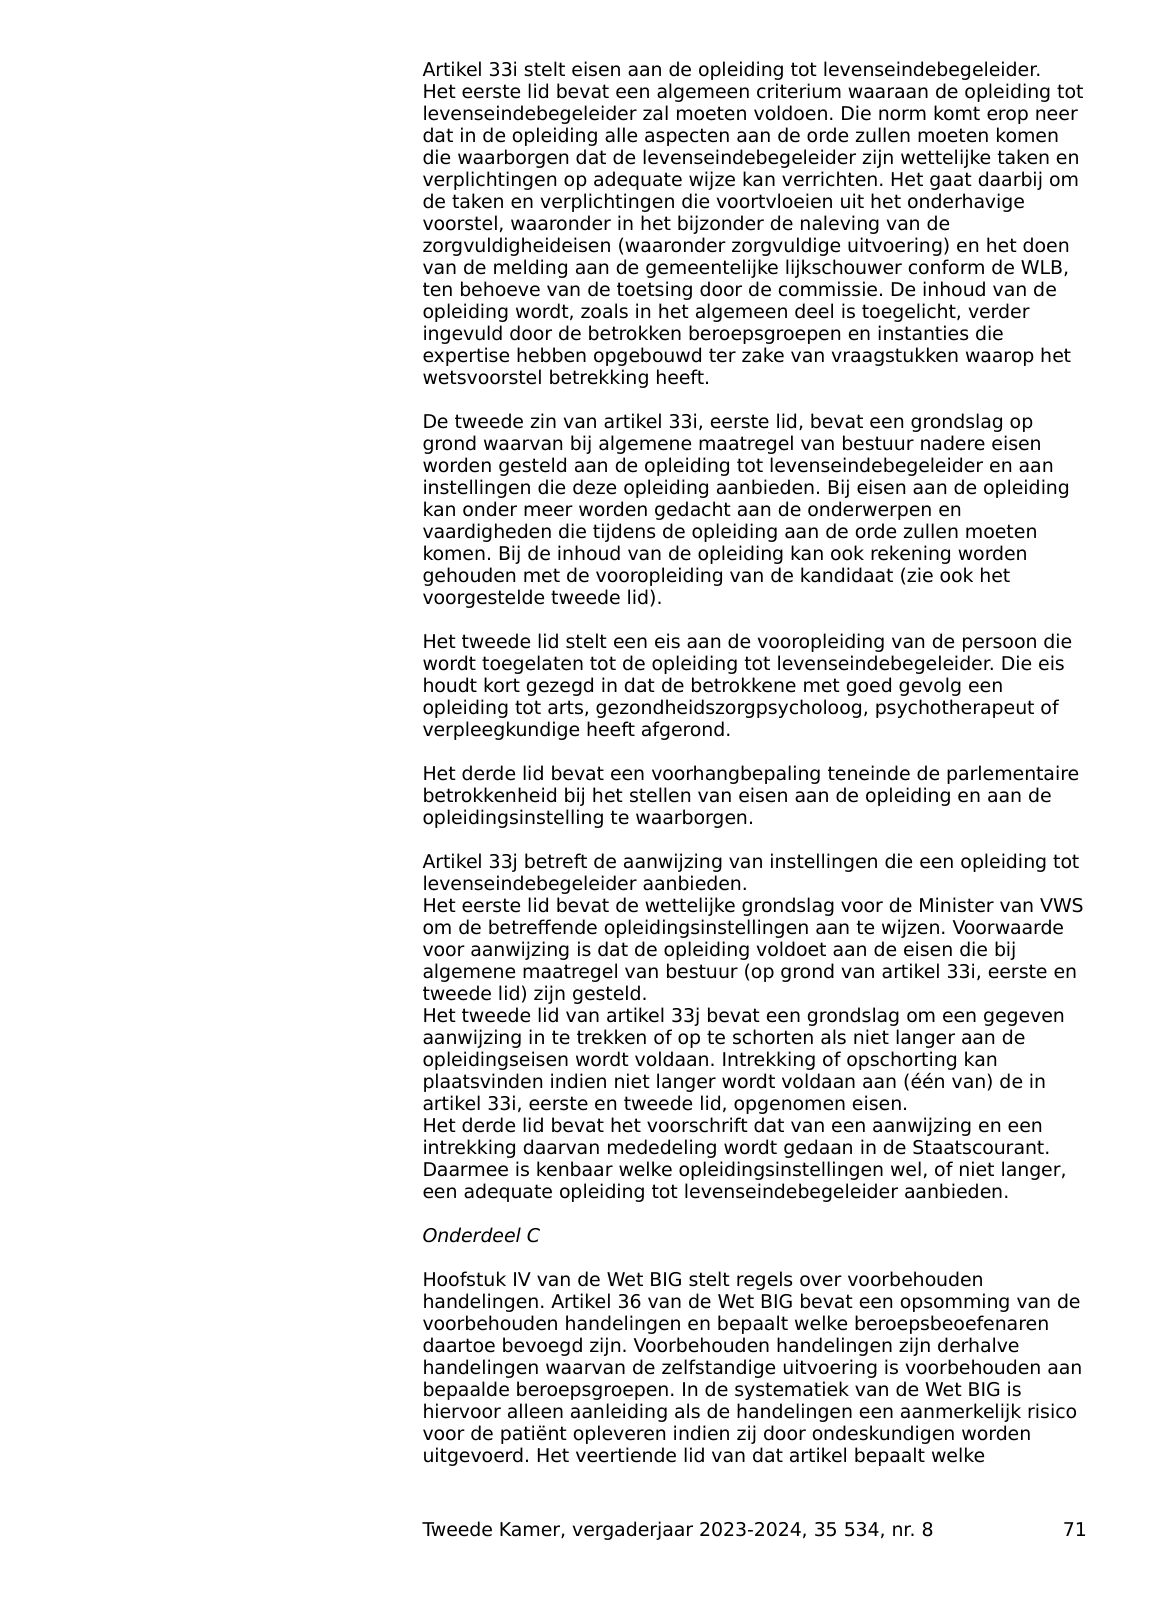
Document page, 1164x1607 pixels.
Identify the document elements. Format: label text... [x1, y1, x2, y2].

text Het tweede lid stelt een eis aan de vooropleiding van de persoon die wordt toegelaten tot de opleiding tot levenseindebegeleider. Die eis houdt kort gezegd in dat de betrokkene met goed gevolg een opleiding tot arts, gezondheidszorgpsycholoog, psychotherapeut of verpleegkundige heeft afgerond. [422, 631, 1087, 741]
text De tweede zin van artikel 33i, eerste lid, bevat een grondslag op grond waarvan bij algemene maatregel van bestuur nadere eisen worden gesteld aan de opleiding tot levenseindebegeleider en aan instellingen die deze opleiding aanbieden. Bij eisen aan de opleiding kan onder meer worden gedacht aan de onderwerpen en vaardigheden die tijdens de opleiding aan de orde zullen moeten komen. Bij de inhoud van de opleiding kan ook rekening worden gehouden met de vooropleiding van de kandidaat (zie ook het voorgestelde tweede lid). [422, 411, 1087, 609]
text Het derde lid bevat een voorhangbepaling teneinde de parlementaire betrokkenheid bij het stellen van eisen aan de opleiding en aan de opleidingsinstelling te waarborgen. [422, 763, 1087, 829]
text Het eerste lid bevat een algemeen criterium waaraan de opleiding tot levenseindebegeleider zal moeten voldoen. Die norm komt erop neer dat in de opleiding alle aspecten aan de orde zullen moeten komen die waarborgen dat de levenseindebegeleider zijn wettelijke taken en verplichtingen op adequate wijze kan verrichten. Het gaat daarbij om de taken en verplichtingen die voortvloeien uit het onderhavige voorstel, waaronder in het bijzonder de naleving van de zorgvuldigheideisen (waaronder zorgvuldige uitvoering) en het doen van de melding aan de gemeentelijke lijkschouwer conform de WLB, ten behoeve van de toetsing door de commissie. De inhoud van de opleiding wordt, zoals in het algemeen deel is toegelicht, verder ingevuld door de betrokken beroepsgroepen en instanties die expertise hebben opgebouwd ter zake van vraagstukken waarop het wetsvoorstel betrekking heeft. [422, 81, 1087, 389]
text Het derde lid bevat het voorschrift dat van een aanwijzing en een intrekking daarvan mededeling wordt gedaan in de Staatscourant. Daarmee is kenbaar welke opleidingsinstellingen wel, of niet langer, een adequate opleiding tot levenseindebegeleider aanbieden. [422, 1115, 1087, 1203]
subtitle Onderdeel C [422, 1225, 1087, 1247]
text Artikel 33j betreft de aanwijzing van instellingen die een opleiding tot levenseindebegeleider aanbieden. [422, 851, 1087, 895]
text Hoofstuk IV van de Wet BIG stelt regels over voorbehouden handelingen. Artikel 36 van de Wet BIG bevat een opsomming van de voorbehouden handelingen en bepaalt welke beroepsbeoefenaren daartoe bevoegd zijn. Voorbehouden handelingen zijn derhalve handelingen waarvan de zelfstandige uitvoering is voorbehouden aan bepaalde beroepsgroepen. In de systematiek van de Wet BIG is hiervoor alleen aanleiding als de handelingen een aanmerkelijk risico voor de patiënt opleveren indien zij door ondeskundigen worden uitgevoerd. Het veertiende lid van dat artikel bepaalt welke [422, 1269, 1087, 1467]
text Het tweede lid van artikel 33j bevat een grondslag om een gegeven aanwijzing in te trekken of op te schorten als niet langer aan de opleidingseisen wordt voldaan. Intrekking of opschorting kan plaatsvinden indien niet langer wordt voldaan aan (één van) de in artikel 33i, eerste en tweede lid, opgenomen eisen. [422, 1005, 1087, 1115]
text Artikel 33i stelt eisen aan de opleiding tot levenseindebegeleider. [422, 59, 1087, 81]
text Het eerste lid bevat de wettelijke grondslag voor de Minister van VWS om de betreffende opleidingsinstellingen aan te wijzen. Voorwaarde voor aanwijzing is dat de opleiding voldoet aan de eisen die bij algemene maatregel van bestuur (op grond van artikel 33i, eerste en tweede lid) zijn gesteld. [422, 895, 1087, 1005]
